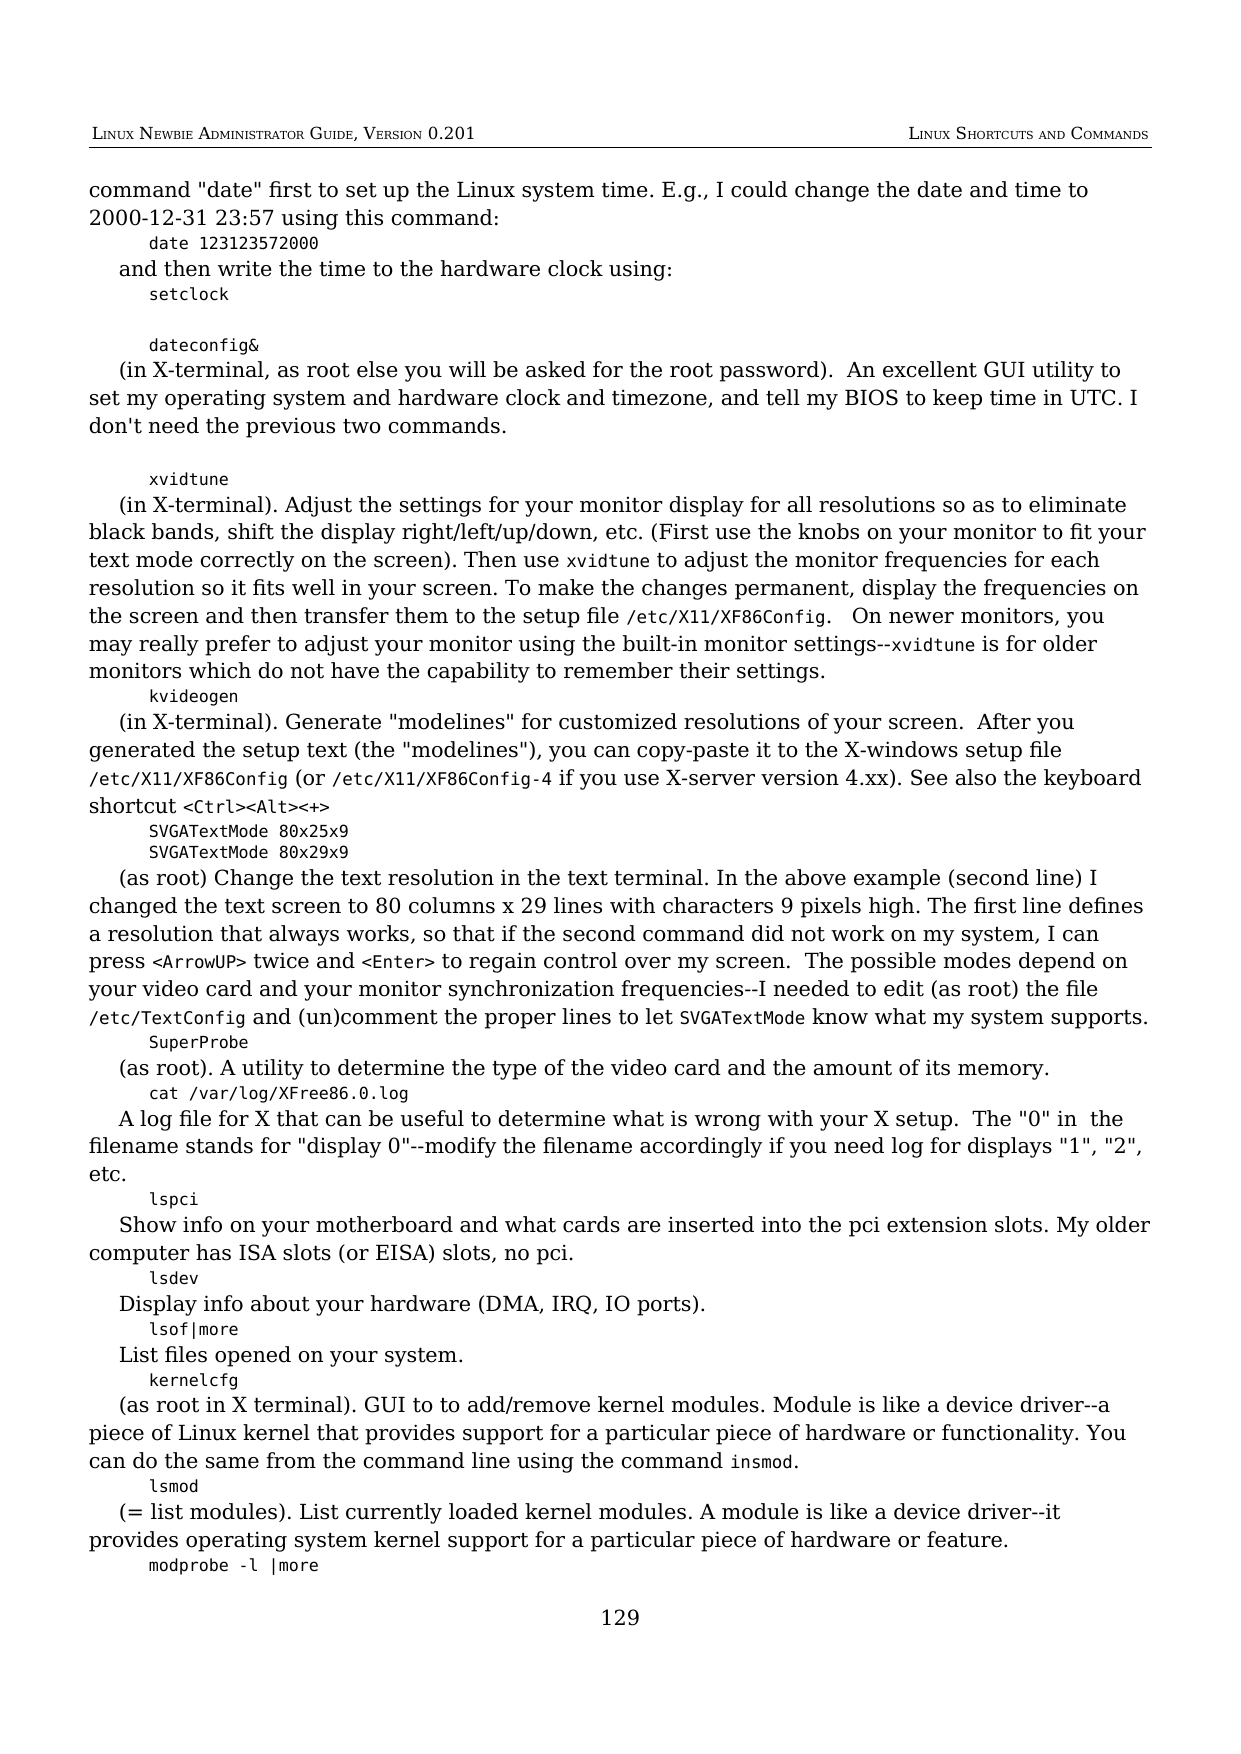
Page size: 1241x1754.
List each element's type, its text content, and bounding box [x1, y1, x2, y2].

text setclock [148, 284, 1152, 304]
text Display info about your hardware (DMA, IRQ, IO ports). [88, 1292, 1152, 1316]
text modprobe -l |more [148, 1556, 1152, 1575]
text (in X-terminal). Adjust the settings for your monitor display for all resolutions so as to eliminate black bands, shift the display right/left/up/down, etc. (First use the knobs on your monitor to fit your text mode correctly on the screen). Then use xvidtune to adjust the monitor frequencies for each resolution so it fits well in your screen. To make the changes permanent, display the frequencies on the screen and then transfer them to the setup file /etc/X11/XF86Config. On newer monitors, you may really prefer to adjust your monitor using the built-in monitor settings--xvidtune is for older monitors which do not have the capability to remember their settings. [88, 493, 1152, 684]
text SVGATextMode 80x29x9 [148, 843, 1152, 862]
text xvidtune [148, 470, 1152, 489]
text lspci [148, 1190, 1152, 1210]
text lsmod [148, 1477, 1152, 1496]
text SVGATextMode 80x25x9 [148, 822, 1152, 841]
text dateconfig& [148, 335, 1152, 355]
text lsof|more [148, 1320, 1152, 1339]
text (as root) Change the text resolution in the text terminal. In the above example (second line) I changed the text screen to 80 columns x 29 lines with characters 9 pixels high. The first line defines a resolution that always works, so that if the second command did not work on my system, I can press <ArrowUP> twice and <Enter> to regain control over my screen. The possible modes depend on your video card and your monitor synchronization frequencies--I needed to edit (as root) the file /etc/TextConfig and (un)comment the proper lines to let SVGATextMode know what my system supports. [88, 866, 1152, 1029]
text kernelcfg [148, 1371, 1152, 1390]
text command "date" first to set up the Linux system time. E.g., I could change the date and time to 2000-12-31 23:57 using this command: [88, 178, 1152, 230]
text Show info on your motherboard and what cards are inserted into the pci extension slots. My older computer has ISA slots (or EISA) slots, no pci. [88, 1213, 1152, 1265]
text kvideogen [148, 687, 1152, 707]
text A log file for X that can be useful to determine what is wrong with your X setup. The "0" in the filename stands for "display 0"--modify the filename accordingly if you need log for displays "1", "2", etc. [88, 1107, 1152, 1187]
text date 123123572000 [148, 234, 1152, 253]
text List files opened on your system. [88, 1343, 1152, 1367]
text (= list modules). List currently loaded kernel modules. A module is like a device driver--it provides operating system kernel support for a particular piece of hardware or feature. [88, 1500, 1152, 1552]
text (in X-terminal, as root else you will be asked for the root password). An excellent GUI utility to set my operating system and hardware clock and timezone, and tell my BIOS to keep time in UTC. I don't need the previous two commands. [88, 358, 1152, 438]
text (as root). A utility to determine the type of the video card and the amount of its memory. [88, 1056, 1152, 1080]
text lsdev [148, 1269, 1152, 1288]
text cat /var/log/XFree86.0.log [148, 1084, 1152, 1103]
text (as root in X terminal). GUI to to add/remove kernel modules. Module is like a device driver--a piece of Linux kernel that provides support for a particular piece of hardware or functionality. You can do the same from the command line using the command insmod. [88, 1393, 1152, 1473]
text and then write the time to the hardware clock using: [88, 257, 1152, 281]
text SuperProbe [148, 1033, 1152, 1052]
text (in X-terminal). Generate "modelines" for customized resolutions of your screen. After you generated the setup text (the "modelines"), you can copy-paste it to the X-windows setup file /etc/X11/XF86Config (or /etc/X11/XF86Config-4 if you use X-server version 4.xx). See also the keyboard shortcut <Ctrl><Alt><+> [88, 710, 1152, 818]
